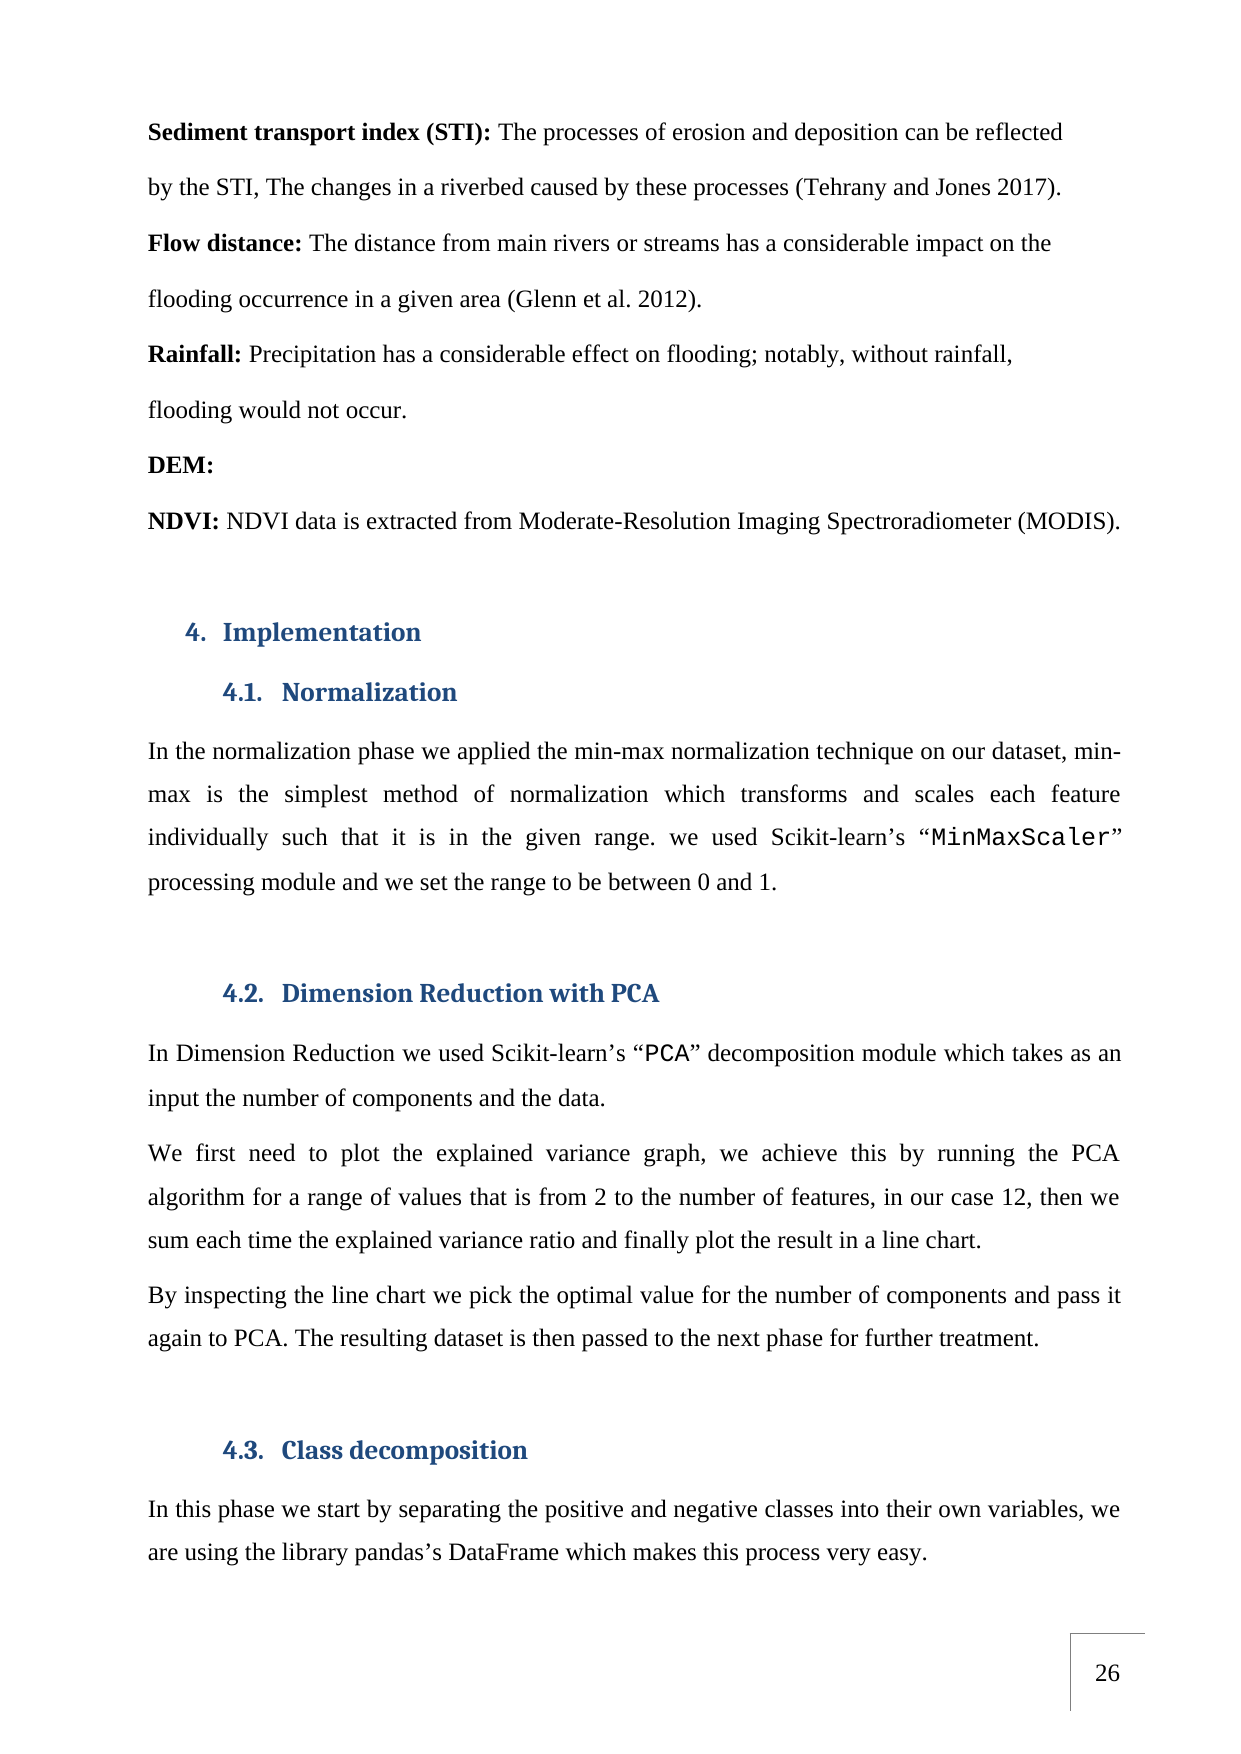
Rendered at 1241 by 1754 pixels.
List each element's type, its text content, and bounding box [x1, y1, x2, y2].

text Flow distance: The distance from main rivers or streams has a considerable impact on the [148, 228, 1122, 257]
text Rainfall: Precipitation has a considerable effect on flooding; notably, without rainfall, [148, 339, 1122, 368]
text We first need to plot the explained variance graph, we achieve this by running the PCA algorithm for a range of values that is from 2 to the number of features, in our case 12, then we sum each time the explained variance ratio and finally plot the result in a line chart. [148, 1138, 1122, 1253]
text In the normalization phase we applied the min-max normalization technique on our dataset, min-max is the simplest method of normalization which transforms and scales each feature individually such that it is in the given range. we used Scikit-learn’s “MinMaxScaler” processing module and we set the range to be between 0 and 1. [148, 736, 1122, 896]
text In Dimension Reduction we used Scikit-learn’s “PCA” decomposition module which takes as an input the number of components and the data. [148, 1038, 1122, 1112]
text by the STI, The changes in a riverbed caused by these processes (Tehrany and Jones 2017). [148, 172, 1122, 201]
text NDVI: NDVI data is extracted from Moderate-Resolution Imaging Spectroradiometer (MODIS). [148, 506, 1122, 535]
text Sediment transport index (STI): The processes of erosion and deposition can be reflected [148, 117, 1122, 146]
text flooding occurrence in a given area (Glenn et al. 2012). [148, 284, 1122, 312]
text In this phase we start by separating the positive and negative classes into their own variables, we are using the library pandas’s DataFrame which makes this process very easy. [148, 1494, 1122, 1566]
subtitle Dimension Reduction with PCA [223, 978, 1122, 1010]
subtitle Normalization [223, 677, 1122, 708]
subtitle Implementation [185, 617, 1122, 649]
text By inspecting the line chart we pick the optimal value for the number of components and pass it again to PCA. The resulting dataset is then passed to the next phase for further treatment. [148, 1280, 1122, 1352]
text DEM: [148, 451, 1122, 479]
text flooding would not occur. [148, 395, 1122, 424]
subtitle Class decomposition [223, 1435, 1122, 1466]
